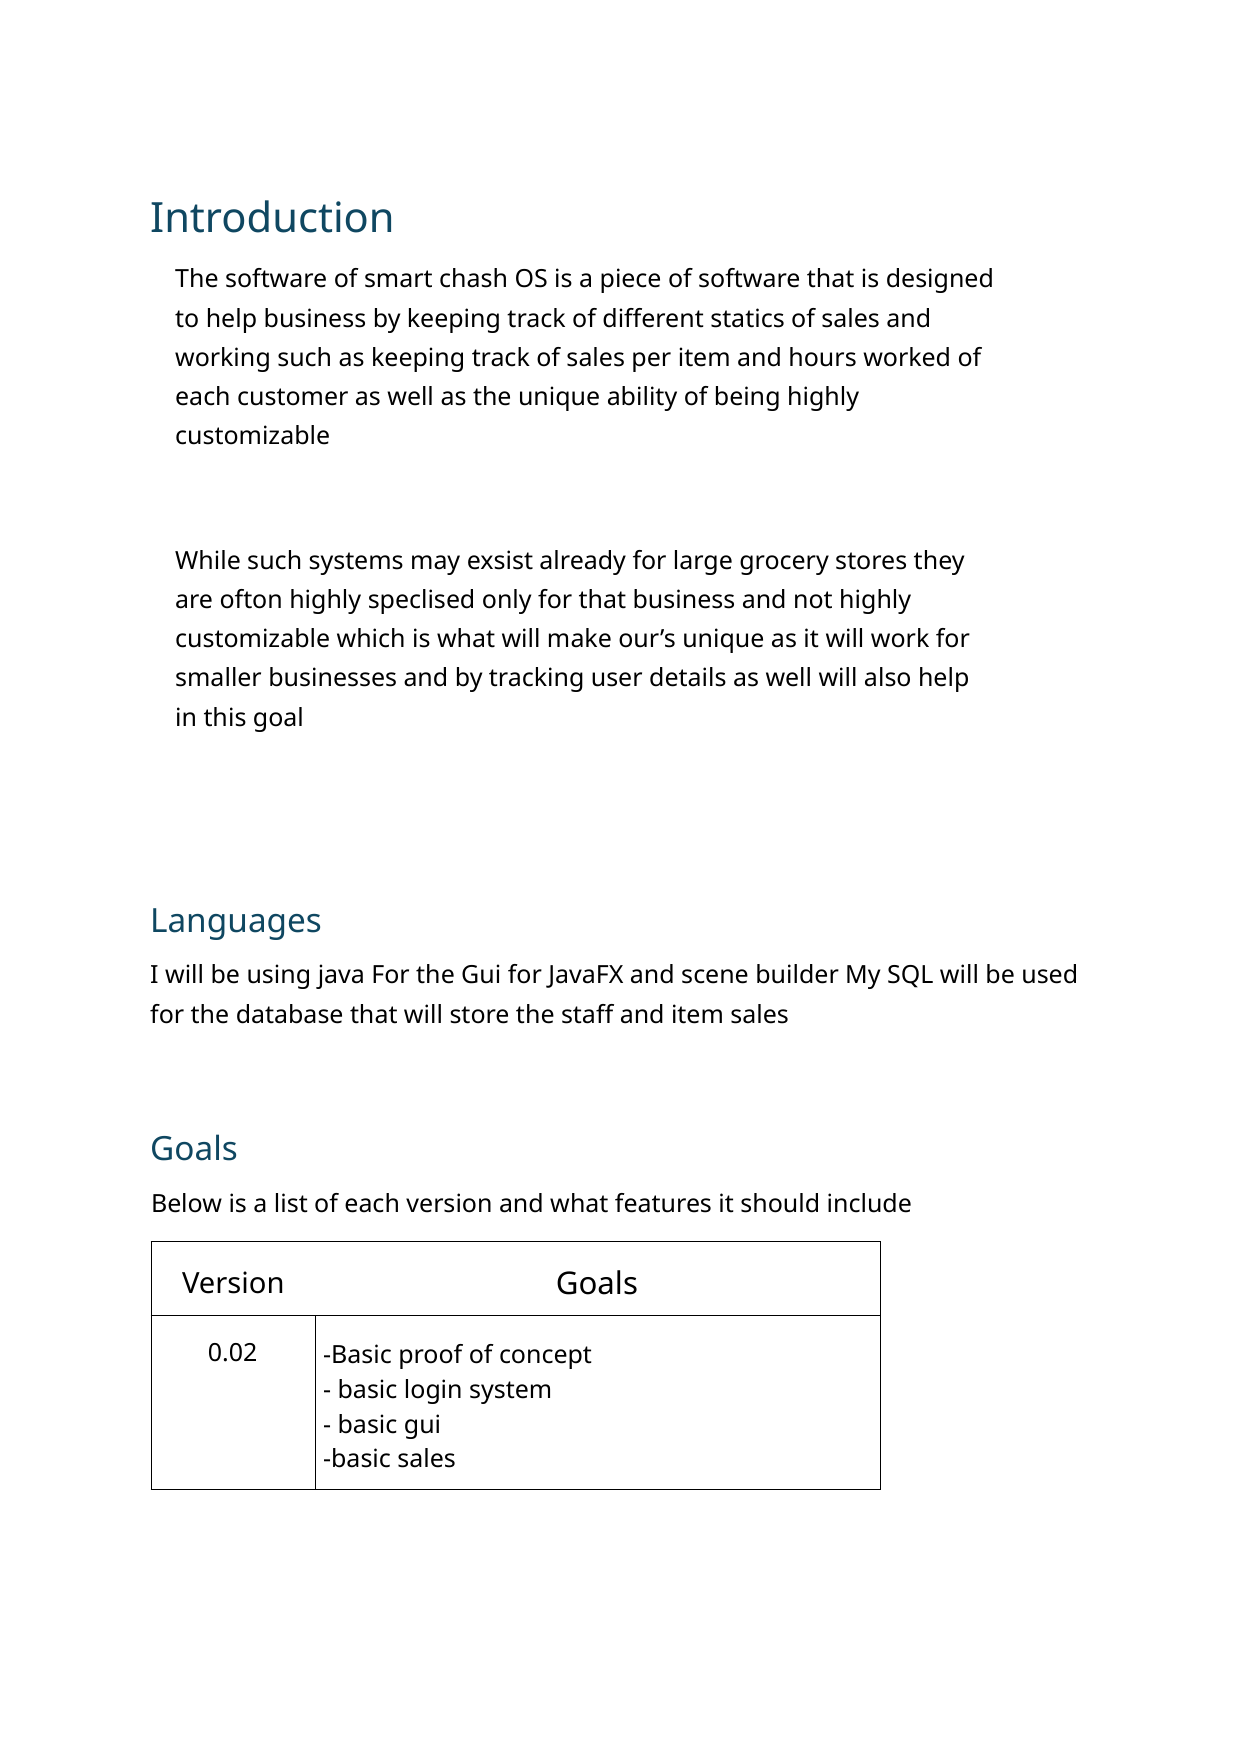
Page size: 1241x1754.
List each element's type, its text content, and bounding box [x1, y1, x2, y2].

table_cell -Basic proof of concept - basic login system - basic gui -basic sales [316, 1316, 880, 1489]
subtitle Introduction [150, 187, 1090, 244]
table_header Goals [315, 1242, 880, 1315]
table_cell 0.02 [152, 1316, 315, 1489]
subtitle Languages [150, 897, 1090, 942]
text While such systems may exsist already for large grocery stores they are ofton highly speclised only for that business and not highly customizable which is what will make our’s unique as it will work for smaller businesses and by tracking user details as well will also help in this goal [175, 543, 998, 733]
subtitle Goals [150, 1125, 1090, 1170]
table_header Version [152, 1242, 315, 1315]
text Below is a list of each version and what features it should include [151, 1185, 998, 1219]
text The software of smart chash OS is a piece of software that is designed to help business by keeping track of different statics of sales and working such as keeping track of sales per item and hours worked of each customer as well as the unique ability of being highly customizable [175, 261, 998, 452]
text I will be using java For the Gui for JavaFX and scene builder My SQL will be used for the database that will store the staff and item sales [150, 957, 1090, 1030]
